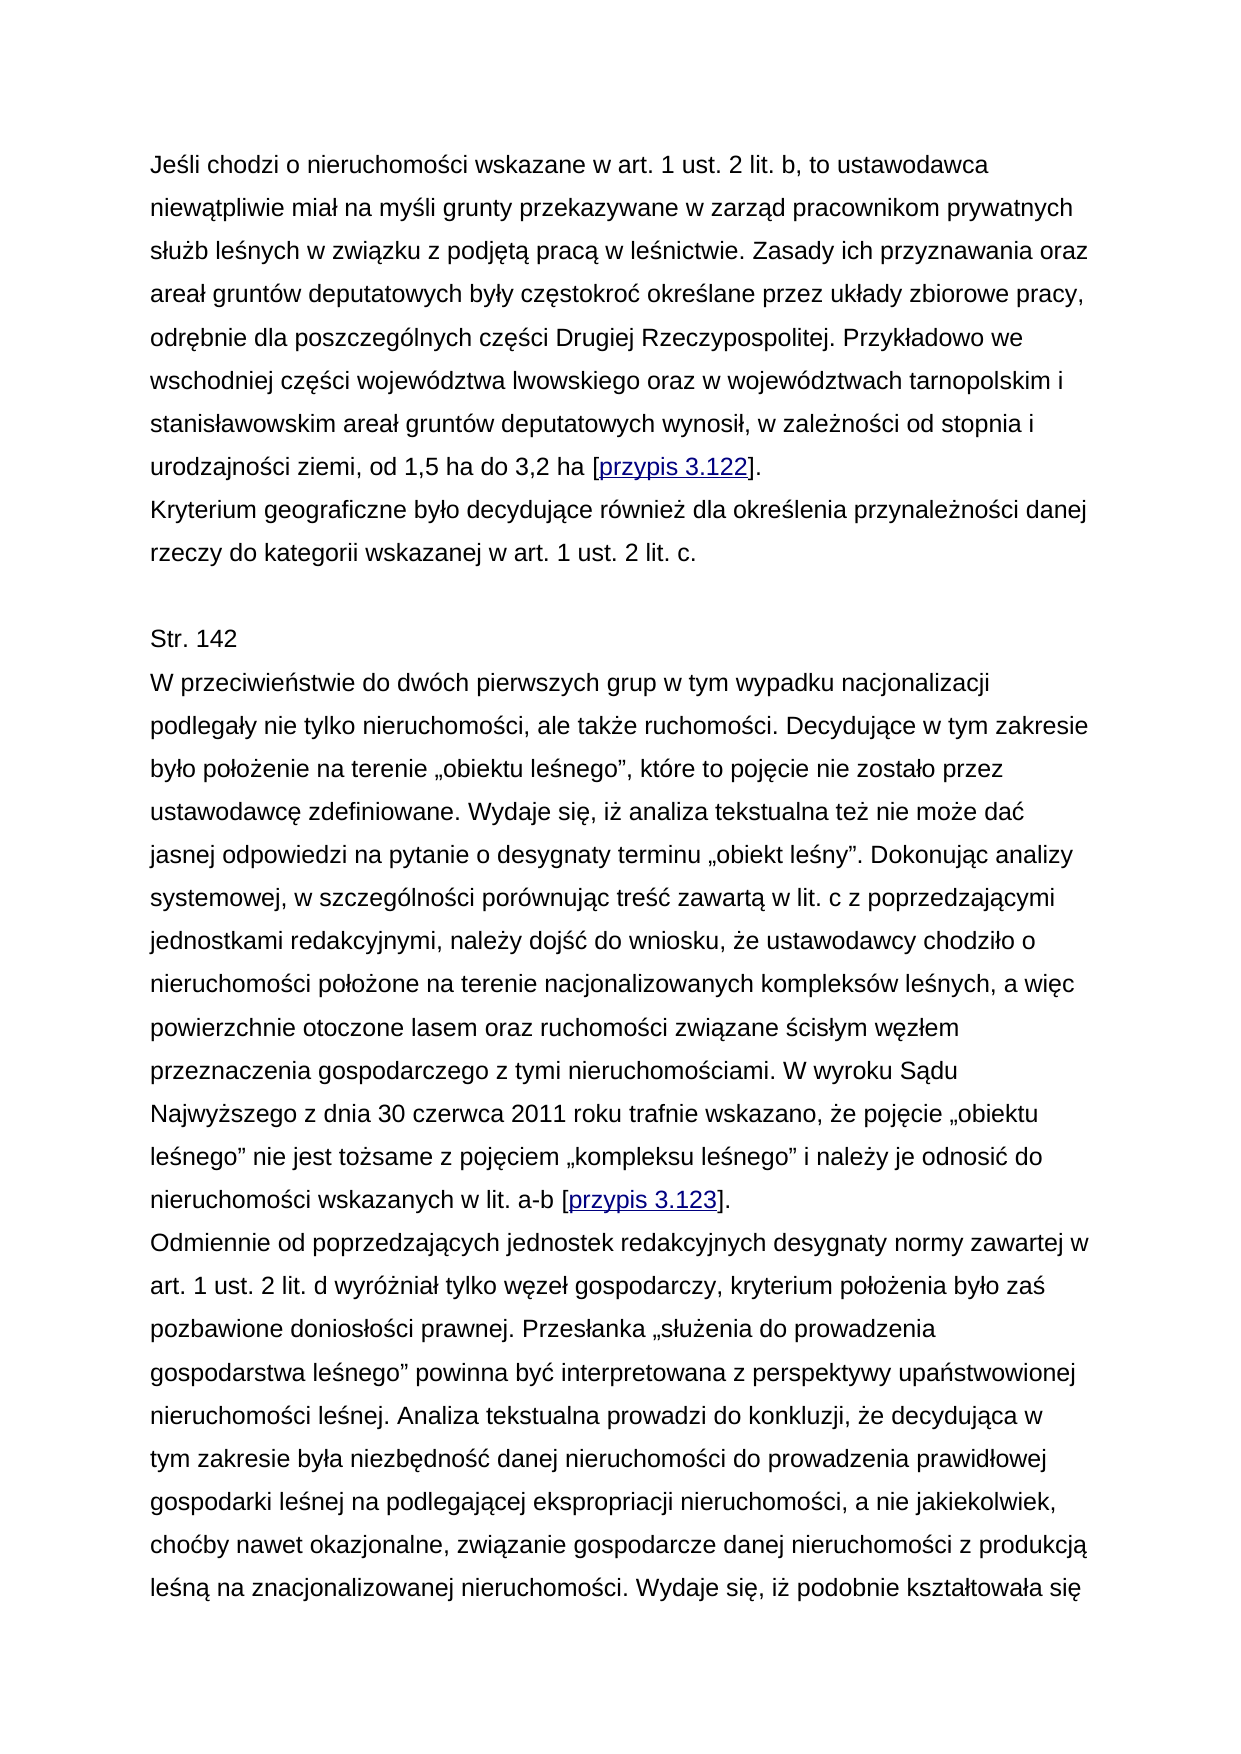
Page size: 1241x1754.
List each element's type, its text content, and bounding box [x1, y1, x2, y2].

text Jeśli chodzi o nieruchomości wskazane w art. 1 ust. 2 lit. b, to ustawodawca niewątpliwie miał na myśli grunty przekazywane w zarząd pracownikom prywatnych służb leśnych w związku z podjętą pracą w leśnictwie. Zasady ich przyznawania oraz areał gruntów deputatowych były częstokroć określane przez układy zbiorowe pracy, odrębnie dla poszczególnych części Drugiej Rzeczypospolitej. Przykładowo we wschodniej części województwa lwowskiego oraz w województwach tarnopolskim i stanisławowskim areał gruntów deputatowych wynosił, w zależności od stopnia i urodzajności ziemi, od 1,5 ha do 3,2 ha [przypis 3.122]. [150, 150, 1090, 481]
text W przeciwieństwie do dwóch pierwszych grup w tym wypadku nacjonalizacji podlegały nie tylko nieruchomości, ale także ruchomości. Decydujące w tym zakresie było położenie na terenie „obiektu leśnego”, które to pojęcie nie zostało przez ustawodawcę zdefiniowane. Wydaje się, iż analiza tekstualna też nie może dać jasnej odpowiedzi na pytanie o desygnaty terminu „obiekt leśny”. Dokonując analizy systemowej, w szczególności porównując treść zawartą w lit. c z poprzedzającymi jednostkami redakcyjnymi, należy dojść do wniosku, że ustawodawcy chodziło o nieruchomości położone na terenie nacjonalizowanych kompleksów leśnych, a więc powierzchnie otoczone lasem oraz ruchomości związane ścisłym węzłem przeznaczenia gospodarczego z tymi nieruchomościami. W wyroku Sądu Najwyższego z dnia 30 czerwca 2011 roku trafnie wskazano, że pojęcie „obiektu leśnego” nie jest tożsame z pojęciem „kompleksu leśnego” i należy je odnosić do nieruchomości wskazanych w lit. a-b [przypis 3.123]. [150, 667, 1090, 1214]
text Str. 142 [150, 624, 1090, 653]
text Odmiennie od poprzedzających jednostek redakcyjnych desygnaty normy zawartej w art. 1 ust. 2 lit. d wyróżniał tylko węzeł gospodarczy, kryterium położenia było zaś pozbawione doniosłości prawnej. Przesłanka „służenia do prowadzenia gospodarstwa leśnego” powinna być interpretowana z perspektywy upaństwowionej nieruchomości leśnej. Analiza tekstualna prowadzi do konkluzji, że decydująca w tym zakresie była niezbędność danej nieruchomości do prowadzenia prawidłowej gospodarki leśnej na podlegającej ekspropriacji nieruchomości, a nie jakiekolwiek, choćby nawet okazjonalne, związanie gospodarcze danej nieruchomości z produkcją leśną na znacjonalizowanej nieruchomości. Wydaje się, iż podobnie kształtowała się [150, 1228, 1090, 1602]
text Kryterium geograficzne było decydujące również dla określenia przynależności danej rzeczy do kategorii wskazanej w art. 1 ust. 2 lit. c. [150, 495, 1090, 567]
